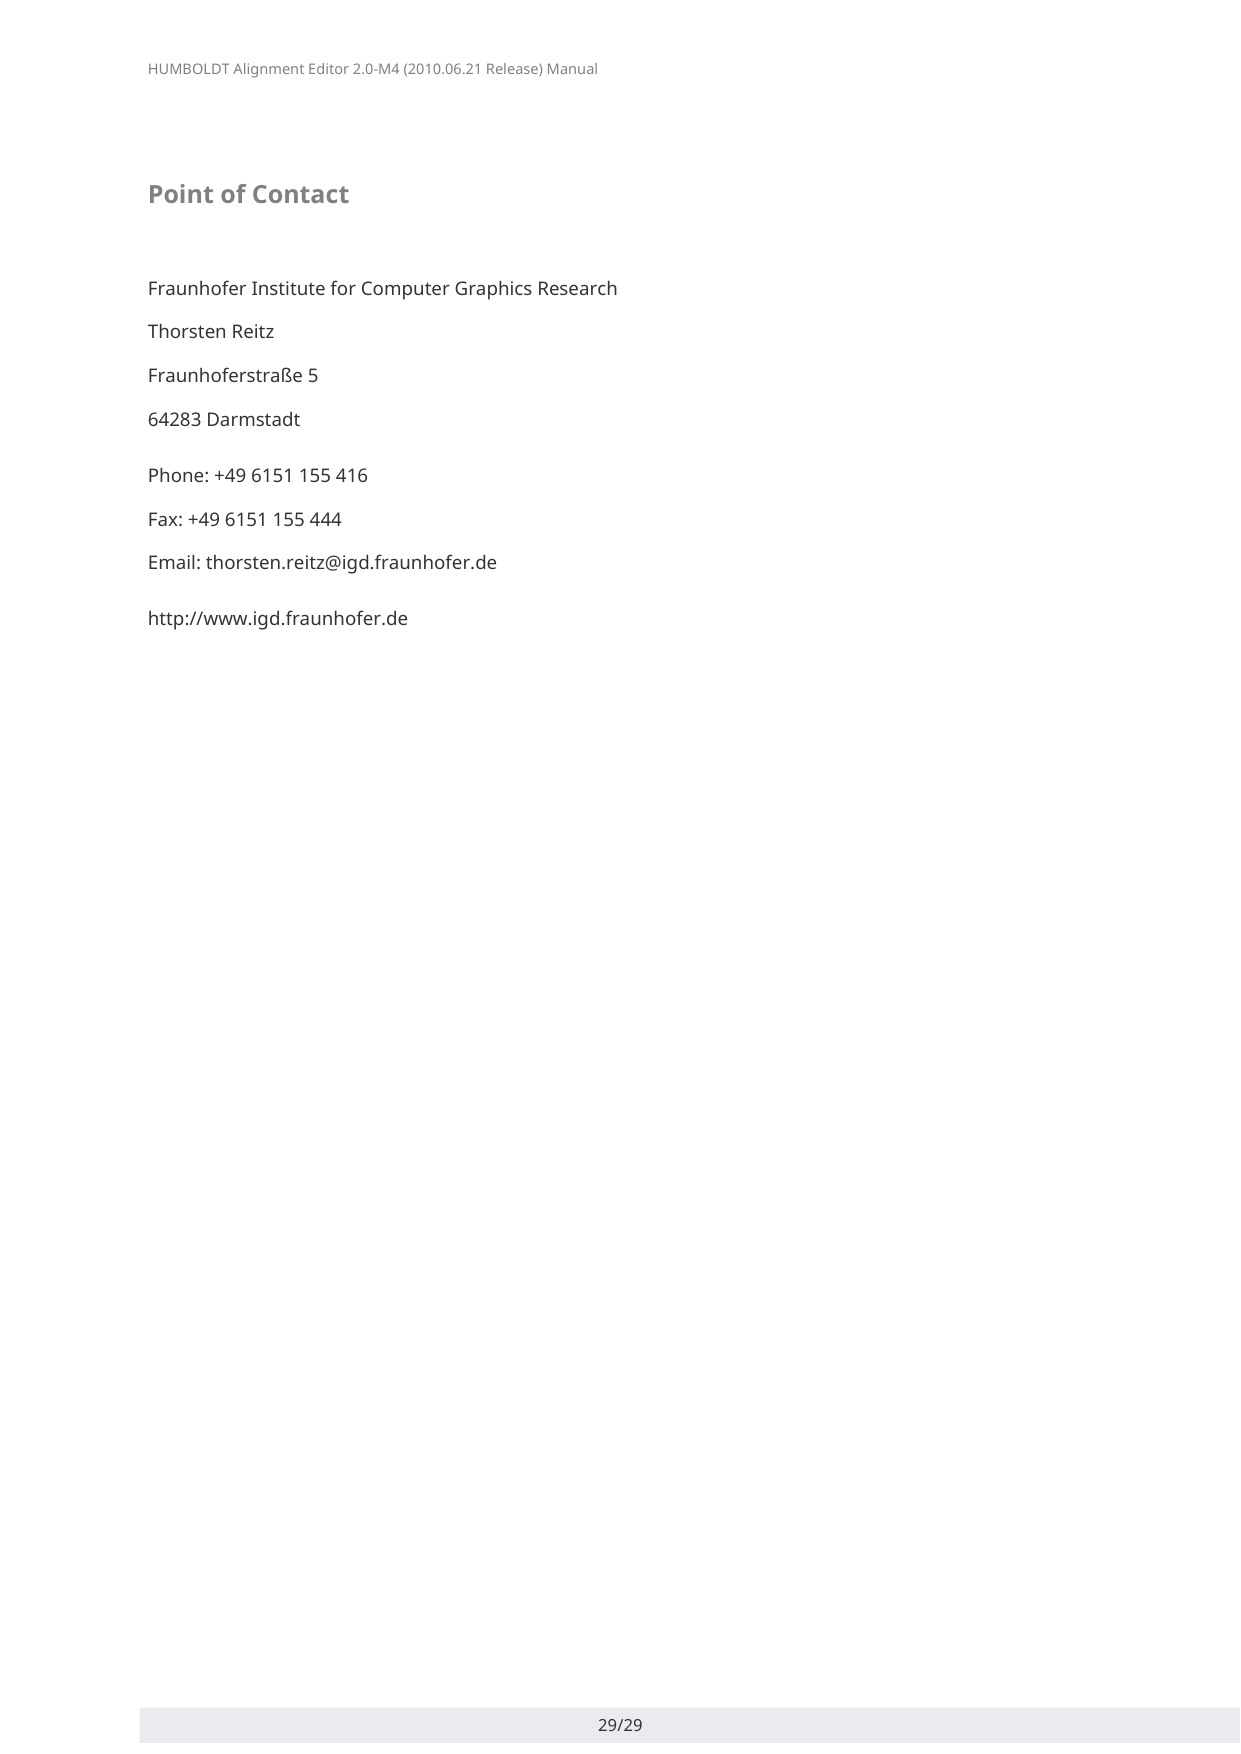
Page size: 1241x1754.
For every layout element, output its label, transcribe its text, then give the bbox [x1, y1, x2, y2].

text http://www.igd.fraunhofer.de [148, 605, 1092, 631]
text Phone: +49 6151 155 416 Fax: +49 6151 155 444 Email: thorsten.reitz@igd.fraunhofer.de [148, 462, 1092, 575]
subtitle Point of Contact [148, 177, 1092, 211]
text Fraunhofer Institute for Computer Graphics Research Thorsten Reitz Fraunhoferstraße 5 64283 Darmstadt [148, 275, 1092, 432]
